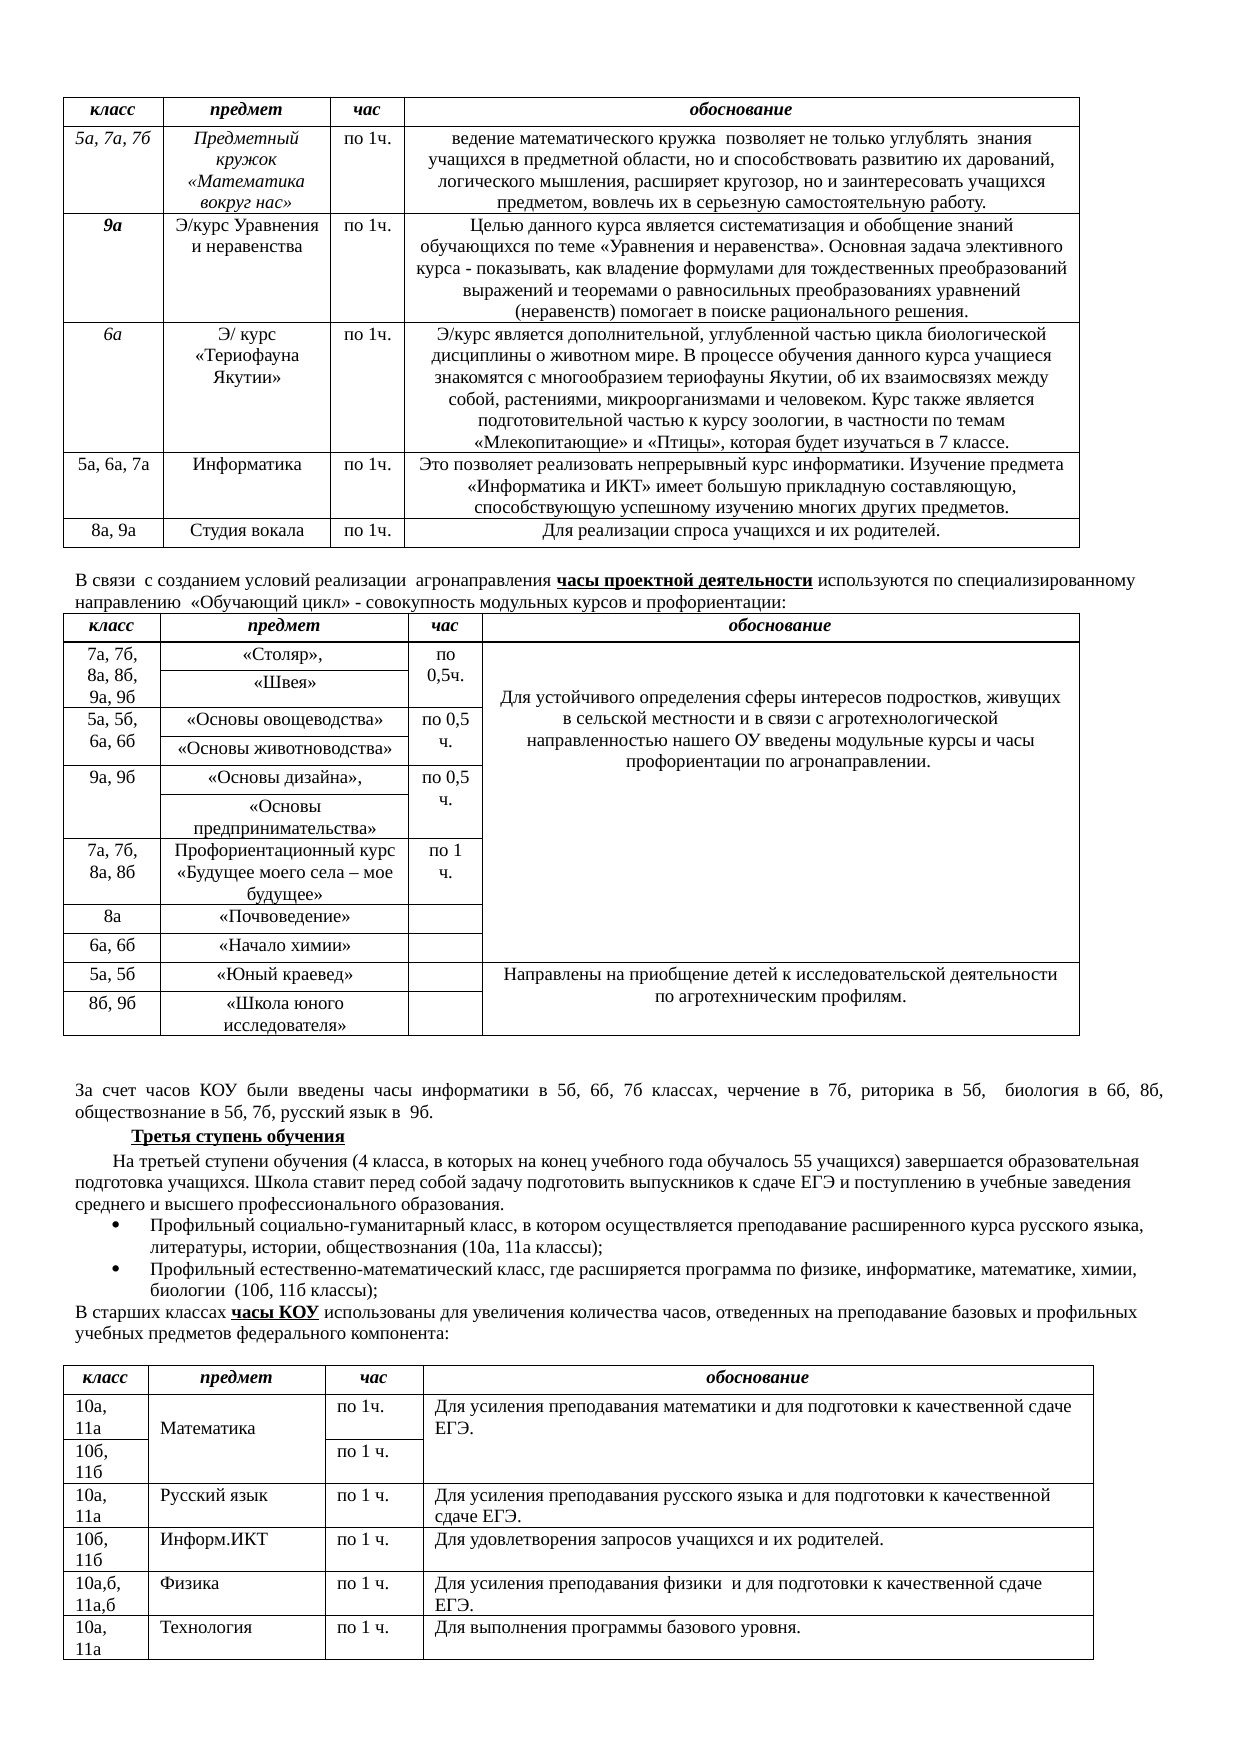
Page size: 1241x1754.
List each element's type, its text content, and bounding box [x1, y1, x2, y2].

table_header предмет [164, 98, 330, 126]
table_cell по 0,5 ч. [409, 766, 482, 838]
text Третья ступень обучения [75, 1125, 1165, 1147]
table_cell «Начало химии» [161, 934, 408, 962]
table_cell «Юный краевед» [161, 963, 408, 991]
table_cell Целью данного курса является систематизация и обобщение знаний обучающихся по теме «Уравнения и неравенства». Основная задача элективного курса - показывать, как владение формулами для тождественных преобразований выражений и теоремами о равносильных преобразованиях уравнений (неравенств) помогает в поиске рационального решения. [405, 214, 1079, 322]
table_cell 10а, 11а [64, 1616, 148, 1659]
table_cell 8а, 9а [64, 519, 163, 547]
table_cell по 1 ч. [326, 1484, 423, 1527]
table_cell Для усиления преподавания математики и для подготовки к качественной сдаче ЕГЭ. [424, 1395, 1093, 1483]
table_cell 7а, 7б, 8а, 8б [64, 839, 160, 904]
table_cell по 1ч. [331, 519, 404, 547]
table_cell 10а, 11а [64, 1484, 148, 1527]
table_cell 10б, 11б [64, 1440, 148, 1483]
text На третьей ступени обучения (4 класса, в которых на конец учебного года обучалось 55 учащихся) завершается образовательная подготовка учащихся. Школа ставит перед собой задачу подготовить выпускников к сдаче ЕГЭ и поступлению в учебные заведения среднего и высшего профессионального образования. [75, 1150, 1165, 1214]
table_cell Э/курс Уравнения и неравенства [164, 214, 330, 322]
table_cell Русский язык [149, 1484, 325, 1527]
table_cell Студия вокала [164, 519, 330, 547]
table_cell по 0,5ч. [409, 643, 482, 707]
table_cell по 1ч. [331, 214, 404, 322]
text За счет часов КОУ были введены часы информатики в 5б, 6б, 7б классах, черчение в 7б, риторика в 5б, биология в 6б, 8б, обществознание в 5б, 7б, русский язык в 9б. [75, 1079, 1165, 1122]
table_header обоснование [483, 614, 1079, 641]
table_cell Технология [149, 1616, 325, 1659]
table_cell [409, 992, 482, 1035]
table_cell [409, 963, 482, 991]
table_header класс [64, 98, 163, 126]
table_cell «Швея» [161, 671, 408, 707]
table_cell Информ.ИКТ [149, 1528, 325, 1571]
table_cell Э/курс является дополнительной, углубленной частью цикла биологической дисциплины о животном мире. В процессе обучения данного курса учащиеся знакомятся с многообразием териофауны Якутии, об их взаимосвязях между собой, растениями, микроорганизмами и человеком. Курс также является подготовительной частью к курсу зоологии, в частности по темам «Млекопитающие» и «Птицы», которая будет изучаться в 7 классе. [405, 323, 1079, 452]
table_cell «Школа юного исследователя» [161, 992, 408, 1035]
table_cell 8б, 9б [64, 992, 160, 1035]
table_header класс [64, 614, 160, 641]
table_cell 6а, 6б [64, 934, 160, 962]
table_cell Профориентационный курс «Будущее моего села – мое будущее» [161, 839, 408, 904]
table_cell 8а [64, 905, 160, 933]
list Профильный естественно-математический класс, где расширяется программа по физике, информатике, математике, химии, биологии (10б, 11б классы); [112, 1257, 1165, 1301]
table_cell [409, 934, 482, 962]
table_cell «Основы дизайна», [161, 766, 408, 794]
table_header час [409, 614, 482, 641]
table_cell 9а [64, 214, 163, 322]
table_cell 9а, 9б [64, 766, 160, 838]
table_cell 6а [64, 323, 163, 452]
table_cell Математика [149, 1395, 325, 1483]
table_header предмет [161, 614, 408, 641]
table_cell Это позволяет реализовать непрерывный курс информатики. Изучение предмета «Информатика и ИКТ» имеет большую прикладную составляющую, способствующую успешному изучению многих других предметов. [405, 453, 1079, 518]
table_cell Для устойчивого определения сферы интересов подростков, живущих в сельской местности и в связи с агротехнологической направленностью нашего ОУ введены модульные курсы и часы профориентации по агронаправлении. [483, 643, 1079, 962]
table_cell Для выполнения программы базового уровня. [424, 1616, 1093, 1659]
table_cell Информатика [164, 453, 330, 518]
table_cell Для усиления преподавания физики и для подготовки к качественной сдаче ЕГЭ. [424, 1572, 1093, 1615]
table_cell Для удовлетворения запросов учащихся и их родителей. [424, 1528, 1093, 1571]
table_cell по 1ч. [331, 127, 404, 213]
table_header обоснование [424, 1366, 1093, 1394]
table_header класс [64, 1366, 148, 1394]
table_cell «Основы овощеводства» [161, 708, 408, 736]
table_cell Для усиления преподавания русского языка и для подготовки к качественной сдаче ЕГЭ. [424, 1484, 1093, 1527]
table_cell 5а, 5б [64, 963, 160, 991]
table_cell по 1ч. [326, 1395, 423, 1438]
text В связи с созданием условий реализации агронаправления часы проектной деятельности используются по специализированному направлению «Обучающий цикл» - совокупность модульных курсов и профориентации: [75, 569, 1165, 612]
table_header обоснование [405, 98, 1079, 126]
table_header час [331, 98, 404, 126]
table_cell 10а,б, 11а,б [64, 1572, 148, 1615]
list Профильный социально-гуманитарный класс, в котором осуществляется преподавание расширенного курса русского языка, литературы, истории, обществознания (10а, 11а классы); [112, 1214, 1165, 1257]
table_cell «Почвоведение» [161, 905, 408, 933]
table_cell Физика [149, 1572, 325, 1615]
table_cell 5а, 7а, 7б [64, 127, 163, 213]
table_cell 5а, 6а, 7а [64, 453, 163, 518]
table_cell по 0,5 ч. [409, 708, 482, 765]
table_cell Э/ курс «Териофауна Якутии» [164, 323, 330, 452]
table_cell ведение математического кружка позволяет не только углублять знания учащихся в предметной области, но и способствовать развитию их дарований, логического мышления, расширяет кругозор, но и заинтересовать учащихся предметом, вовлечь их в серьезную самостоятельную работу. [405, 127, 1079, 213]
table_cell по 1ч. [331, 453, 404, 518]
table_cell Направлены на приобщение детей к исследовательской деятельности по агротехническим профилям. [483, 963, 1079, 1035]
table_header предмет [149, 1366, 325, 1394]
table_cell 7а, 7б, 8а, 8б, 9а, 9б [64, 643, 160, 707]
table_cell «Столяр», [161, 643, 408, 670]
table_cell по 1 ч. [326, 1572, 423, 1615]
text В старших классах часы КОУ использованы для увеличения количества часов, отведенных на преподавание базовых и профильных учебных предметов федерального компонента: [75, 1301, 1165, 1344]
table_cell по 1ч. [331, 323, 404, 452]
table_cell по 1 ч. [326, 1528, 423, 1571]
table_cell по 1 ч. [326, 1440, 423, 1483]
table_cell Для реализации спроса учащихся и их родителей. [405, 519, 1079, 547]
table_cell 10б, 11б [64, 1528, 148, 1571]
table_cell 10а, 11а [64, 1395, 148, 1438]
table_header час [326, 1366, 423, 1394]
table_cell Предметный кружок «Математика вокруг нас» [164, 127, 330, 213]
table_cell [409, 905, 482, 933]
table_cell по 1 ч. [409, 839, 482, 904]
table_cell 5а, 5б, 6а, 6б [64, 708, 160, 765]
table_cell по 1 ч. [326, 1616, 423, 1659]
table_cell «Основы животноводства» [161, 737, 408, 765]
table_cell «Основы предпринимательства» [161, 795, 408, 838]
